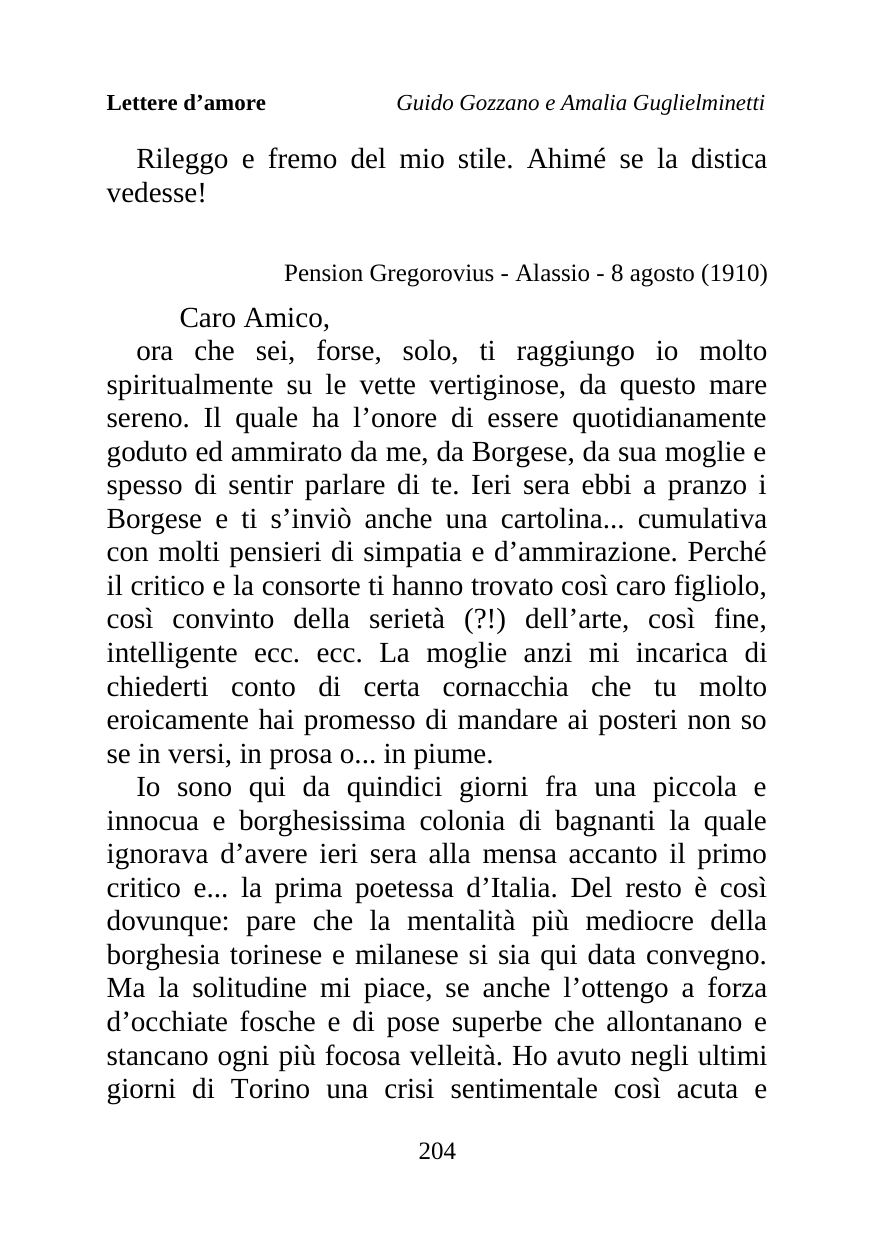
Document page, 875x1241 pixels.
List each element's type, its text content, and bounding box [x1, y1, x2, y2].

text Io sono qui da quindici giorni fra una piccola e innocua e borghesissima colonia di bagnanti la quale ignorava d’avere ieri sera alla mensa accanto il primo critico e... la prima poetessa d’Italia. Del resto è così dovunque: pare che la mentalità più mediocre della borghesia torinese e milanese si sia qui data convegno. Ma la solitudine mi piace, se anche l’ottengo a forza d’occhiate fosche e di pose superbe che allontanano e stancano ogni più focosa velleità. Ho avuto negli ultimi giorni di Torino una crisi sentimentale così acuta e [106, 769, 768, 1105]
text ora che sei, forse, solo, ti raggiungo io molto spiritualmente su le vette vertiginose, da questo mare sereno. Il quale ha l’onore di essere quotidianamente goduto ed ammirato da me, da Borgese, da sua moglie e spesso di sentir parlare di te. Ieri sera ebbi a pranzo i Borgese e ti s’inviò anche una cartolina... cumulativa con molti pensieri di simpatia e d’ammirazione. Perché il critico e la consorte ti hanno trovato così caro figliolo, così convinto della serietà (?!) dell’arte, così fine, intelligente ecc. ecc. La moglie anzi mi incarica di chiederti conto di certa cornacchia che tu molto eroicamente hai promesso di mandare ai posteri non so se in versi, in prosa o... in piume. [106, 333, 768, 769]
text Pension Gregorovius - Alassio - 8 agosto (1910) [106, 258, 768, 287]
text Caro Amico, [106, 300, 768, 333]
text Rileggo e fremo del mio stile. Ahimé se la distica vedesse! [106, 141, 768, 208]
